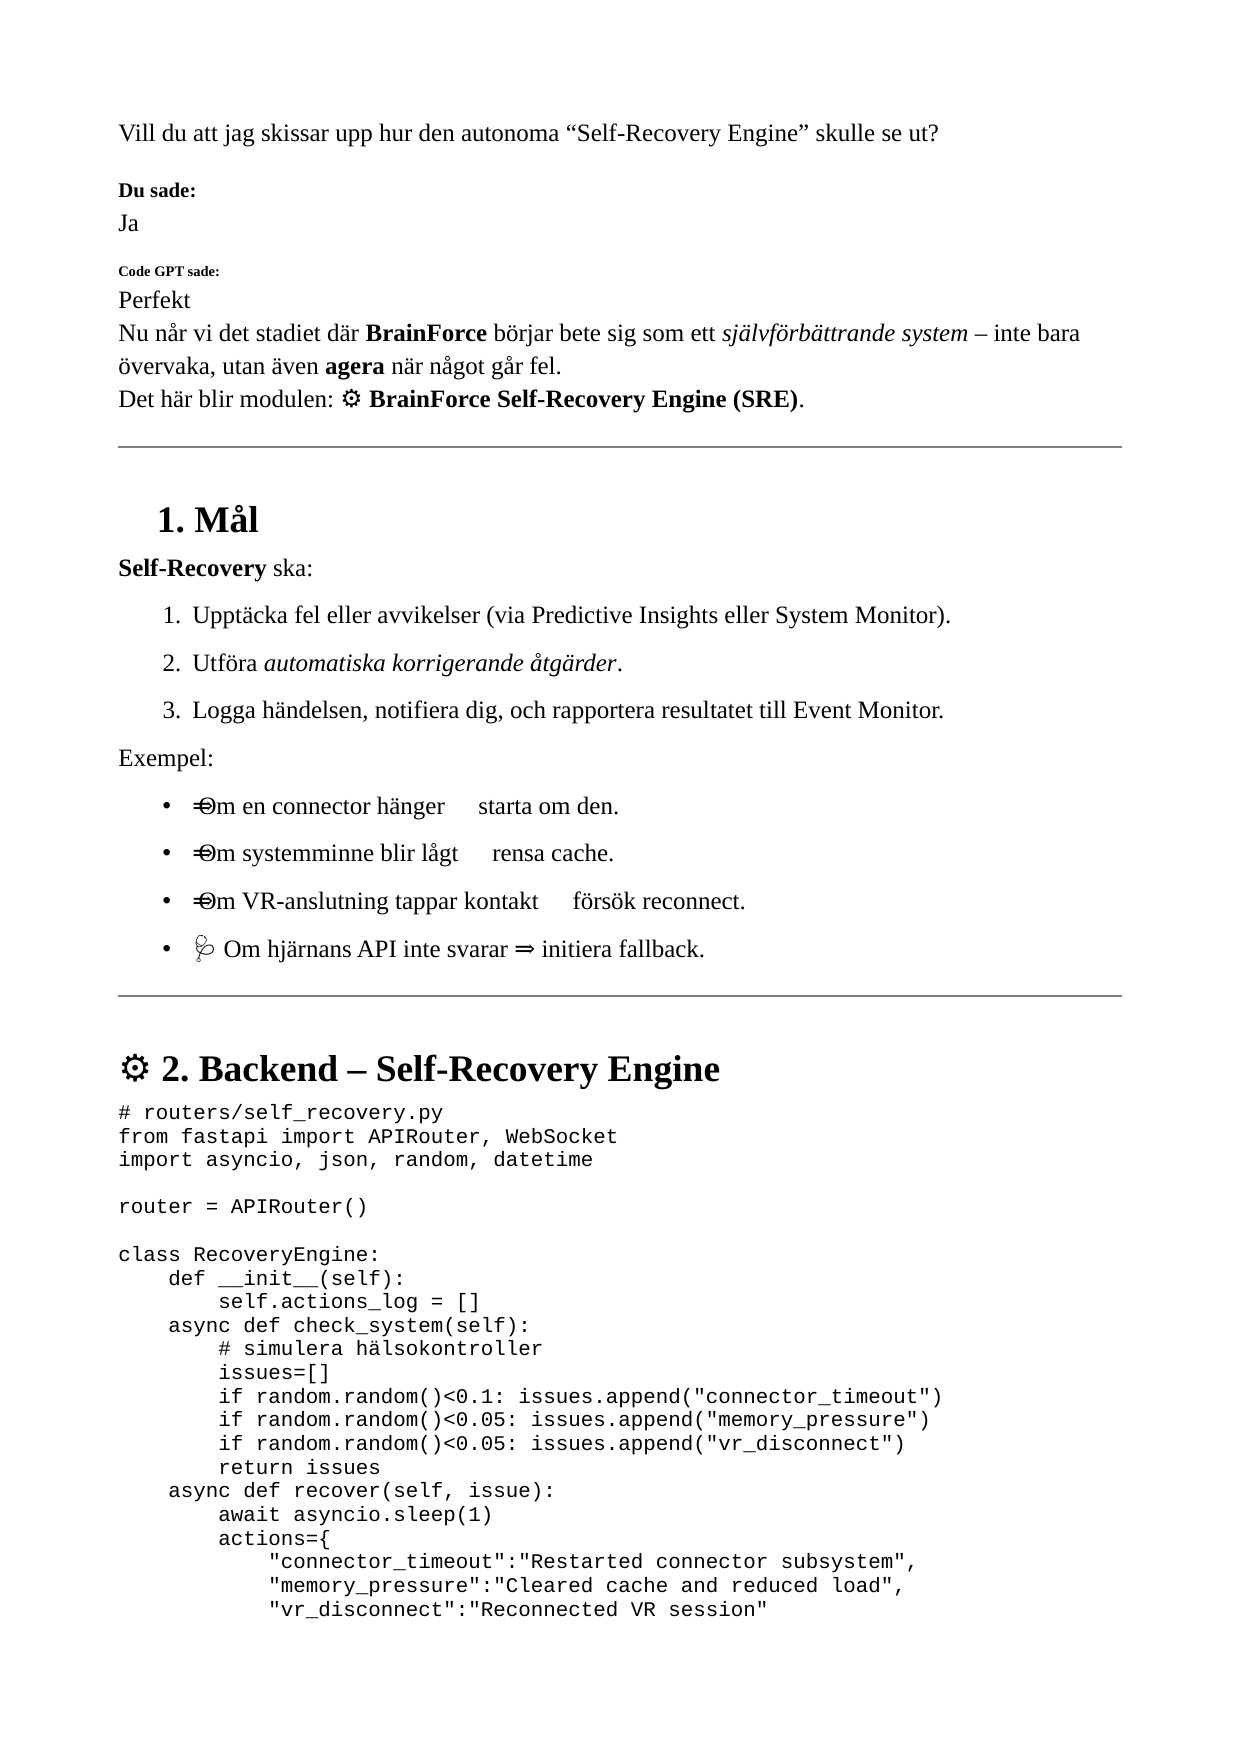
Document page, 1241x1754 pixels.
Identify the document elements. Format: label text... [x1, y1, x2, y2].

text Self-Recovery ska: [118, 553, 1122, 582]
text # simulera hälsokontroller [118, 1338, 1122, 1362]
text Exempel: [118, 743, 1122, 772]
text actions={ [118, 1528, 1122, 1551]
text async def check_system(self): [118, 1315, 1122, 1338]
subtitle Code GPT sade: [118, 262, 1122, 279]
subtitle ⚙️ 2. Backend – Self-Recovery Engine [118, 1046, 1122, 1089]
list Logga händelsen, notifiera dig, och rapportera resultatet till Event Monitor. [162, 696, 1122, 724]
list Upptäcka fel eller avvikelser (via Predictive Insights eller System Monitor). [162, 600, 1122, 629]
text Vill du att jag skissar upp hur den autonoma “Self-Recovery Engine” skulle se ut? [118, 118, 1122, 147]
text issues=[] [118, 1362, 1122, 1386]
text class RecoveryEngine: [118, 1244, 1122, 1267]
text if random.random()<0.05: issues.append("memory_pressure") [118, 1409, 1122, 1433]
list 🚨 Om VR-anslutning tappar kontakt ⇒ försök reconnect. [162, 886, 1122, 915]
text def __init__(self): [118, 1267, 1122, 1291]
text async def recover(self, issue): [118, 1480, 1122, 1504]
text await asyncio.sleep(1) [118, 1504, 1122, 1528]
text Ja [118, 208, 1122, 237]
list Utföra automatiska korrigerande åtgärder. [162, 648, 1122, 677]
text if random.random()<0.05: issues.append("vr_disconnect") [118, 1433, 1122, 1457]
list 🧹 Om systemminne blir lågt ⇒ rensa cache. [162, 838, 1122, 867]
text # routers/self_recovery.py [118, 1102, 1122, 1126]
text "connector_timeout":"Restarted connector subsystem", [118, 1551, 1122, 1575]
text self.actions_log = [] [118, 1291, 1122, 1315]
list 🔁 Om en connector hänger ⇒ starta om den. [162, 791, 1122, 819]
list 🩺 Om hjärnans API inte svarar ⇒ initiera fallback. [162, 934, 1122, 962]
text "memory_pressure":"Cleared cache and reduced load", [118, 1575, 1122, 1598]
text "vr_disconnect":"Reconnected VR session" [118, 1598, 1122, 1622]
text Perfekt 💡 Nu når vi det stadiet där BrainForce börjar bete sig som ett självförbättrande system – inte bara övervaka, utan även agera när något går fel. Det här blir modulen: ⚙️ BrainForce Self-Recovery Engine (SRE). [118, 285, 1122, 413]
text router = APIRouter() [118, 1197, 1122, 1220]
text from fastapi import APIRouter, WebSocket [118, 1126, 1122, 1149]
text if random.random()<0.1: issues.append("connector_timeout") [118, 1386, 1122, 1409]
subtitle 🧩 1. Mål [118, 497, 1122, 540]
text return issues [118, 1457, 1122, 1480]
subtitle Du sade: [118, 178, 1122, 202]
text import asyncio, json, random, datetime [118, 1149, 1122, 1173]
